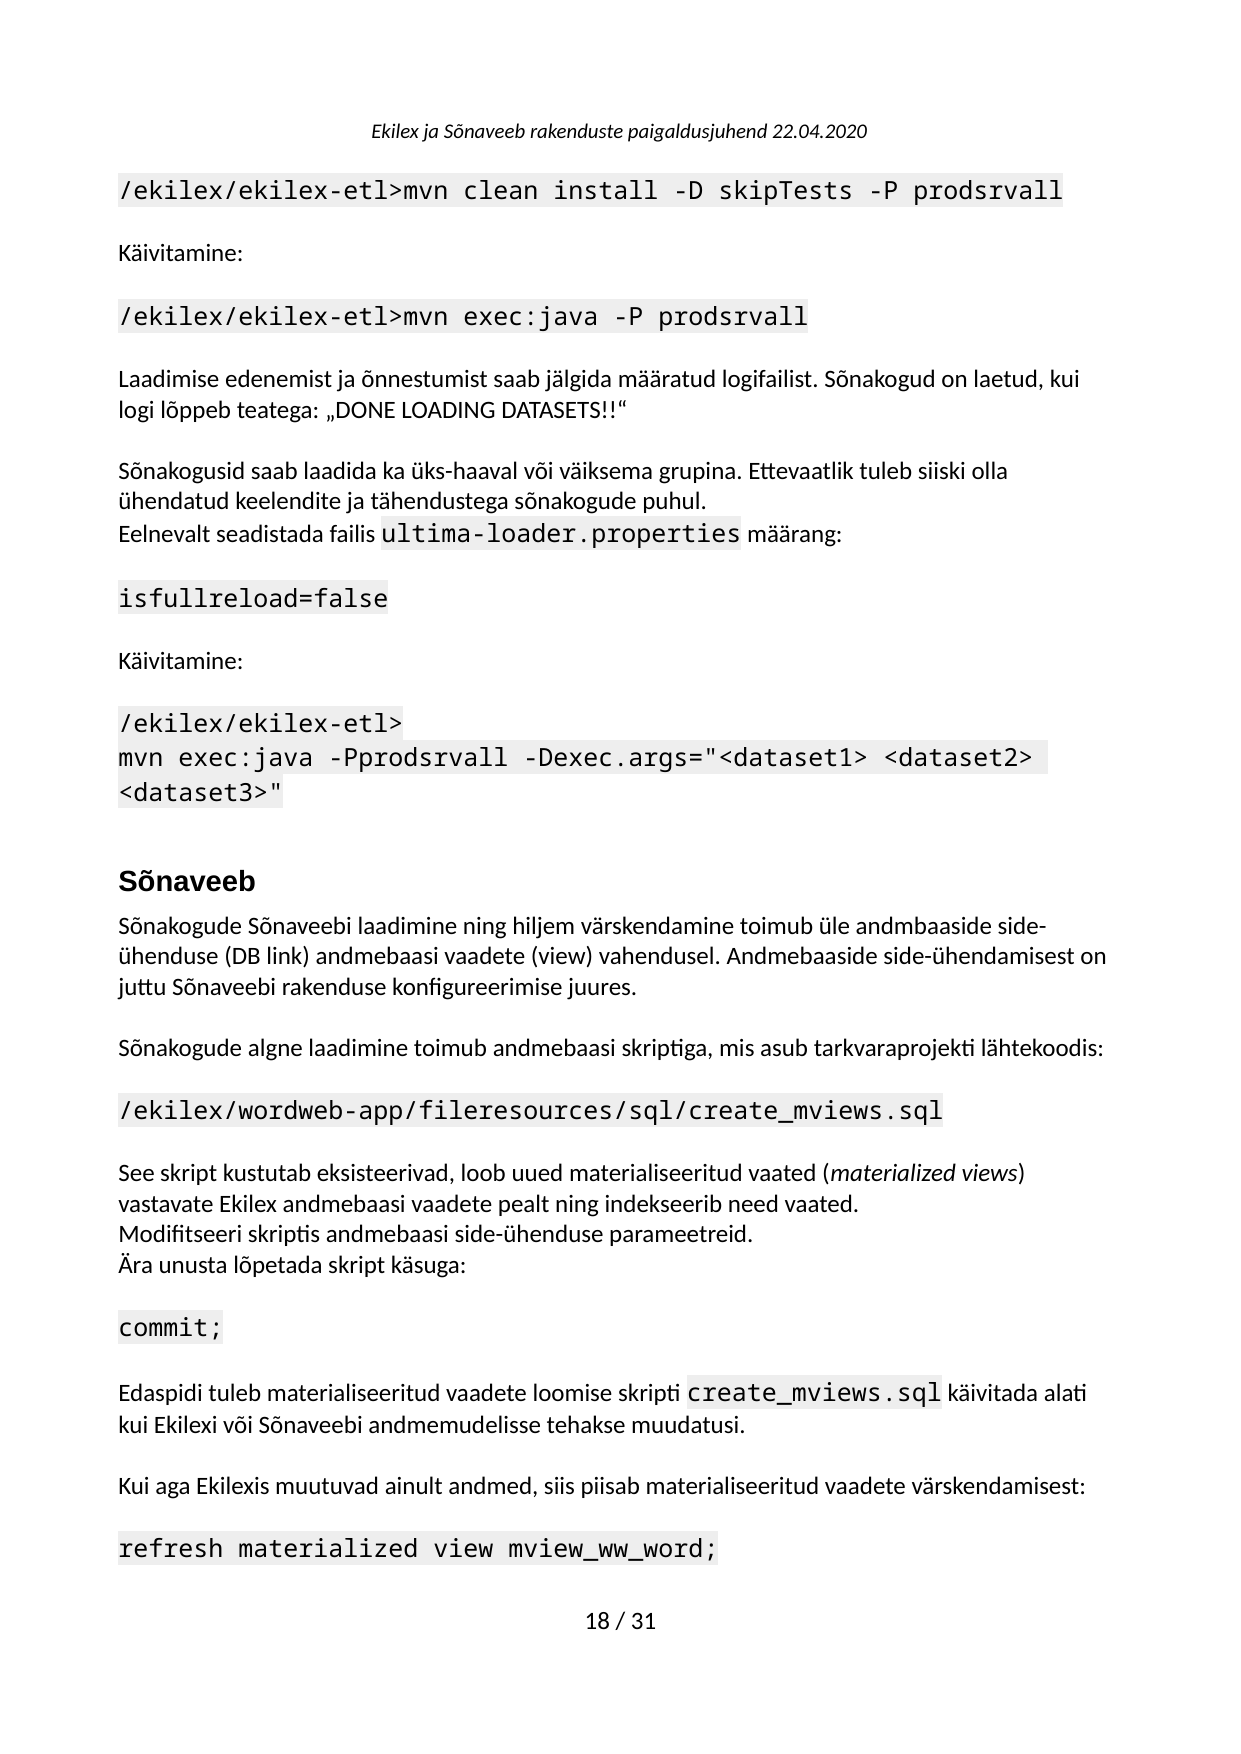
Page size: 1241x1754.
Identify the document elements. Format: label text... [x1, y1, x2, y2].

text Laadimise edenemist ja õnnestumist saab jälgida määratud logifailist. Sõnakogud on laetud, kui logi lõppeb teatega: „DONE LOADING DATASETS!!“ [118, 363, 1122, 424]
text Sõnakogude Sõnaveebi laadimine ning hiljem värskendamine toimub üle andmbaaside side-ühenduse (DB link) andmebaasi vaadete (view) vahendusel. Andmebaaside side-ühendamisest on juttu Sõnaveebi rakenduse konfigureerimise juures. [118, 910, 1122, 1001]
text /ekilex/ekilex-etl>mvn clean install -D skipTests -P prodsrvall [118, 173, 1122, 207]
text /ekilex/ekilex-etl> [118, 706, 1122, 740]
text isfullreload=false [118, 580, 1122, 614]
text /ekilex/ekilex-etl>mvn exec:java -P prodsrvall [118, 299, 1122, 333]
text Ära unusta lõpetada skript käsuga: [118, 1249, 1122, 1279]
text Edaspidi tuleb materialiseeritud vaadete loomise skripti create_mviews.sql käivitada alati kui Ekilexi või Sõnaveebi andmemudelisse tehakse muudatusi. [118, 1375, 1122, 1439]
text commit; [118, 1310, 1122, 1344]
text mvn exec:java -Pprodsrvall -Dexec.args="<dataset1> <dataset2> <dataset3>" [118, 740, 1122, 808]
text Sõnakogude algne laadimine toimub andmebaasi skriptiga, mis asub tarkvaraprojekti lähtekoodis: [118, 1032, 1122, 1062]
text See skript kustutab eksisteerivad, loob uued materialiseeritud vaated (materialized views) vastavate Ekilex andmebaasi vaadete pealt ning indekseerib need vaated. [118, 1157, 1122, 1218]
text refresh materialized view mview_ww_word; [118, 1531, 1122, 1565]
text Käivitamine: [118, 645, 1122, 676]
text Sõnakogusid saab laadida ka üks-haaval või väiksema grupina. Ettevaatlik tuleb siiski olla ühendatud keelendite ja tähendustega sõnakogude puhul. [118, 455, 1122, 516]
text Eelnevalt seadistada failis ultima-loader.properties määrang: [118, 516, 1122, 550]
text Kui aga Ekilexis muutuvad ainult andmed, siis piisab materialiseeritud vaadete värskendamisest: [118, 1470, 1122, 1500]
text Modifitseeri skriptis andmebaasi side-ühenduse parameetreid. [118, 1218, 1122, 1249]
subtitle Sõnaveeb [118, 864, 1122, 897]
text /ekilex/wordweb-app/fileresources/sql/create_mviews.sql [118, 1093, 1122, 1127]
text Käivitamine: [118, 238, 1122, 268]
